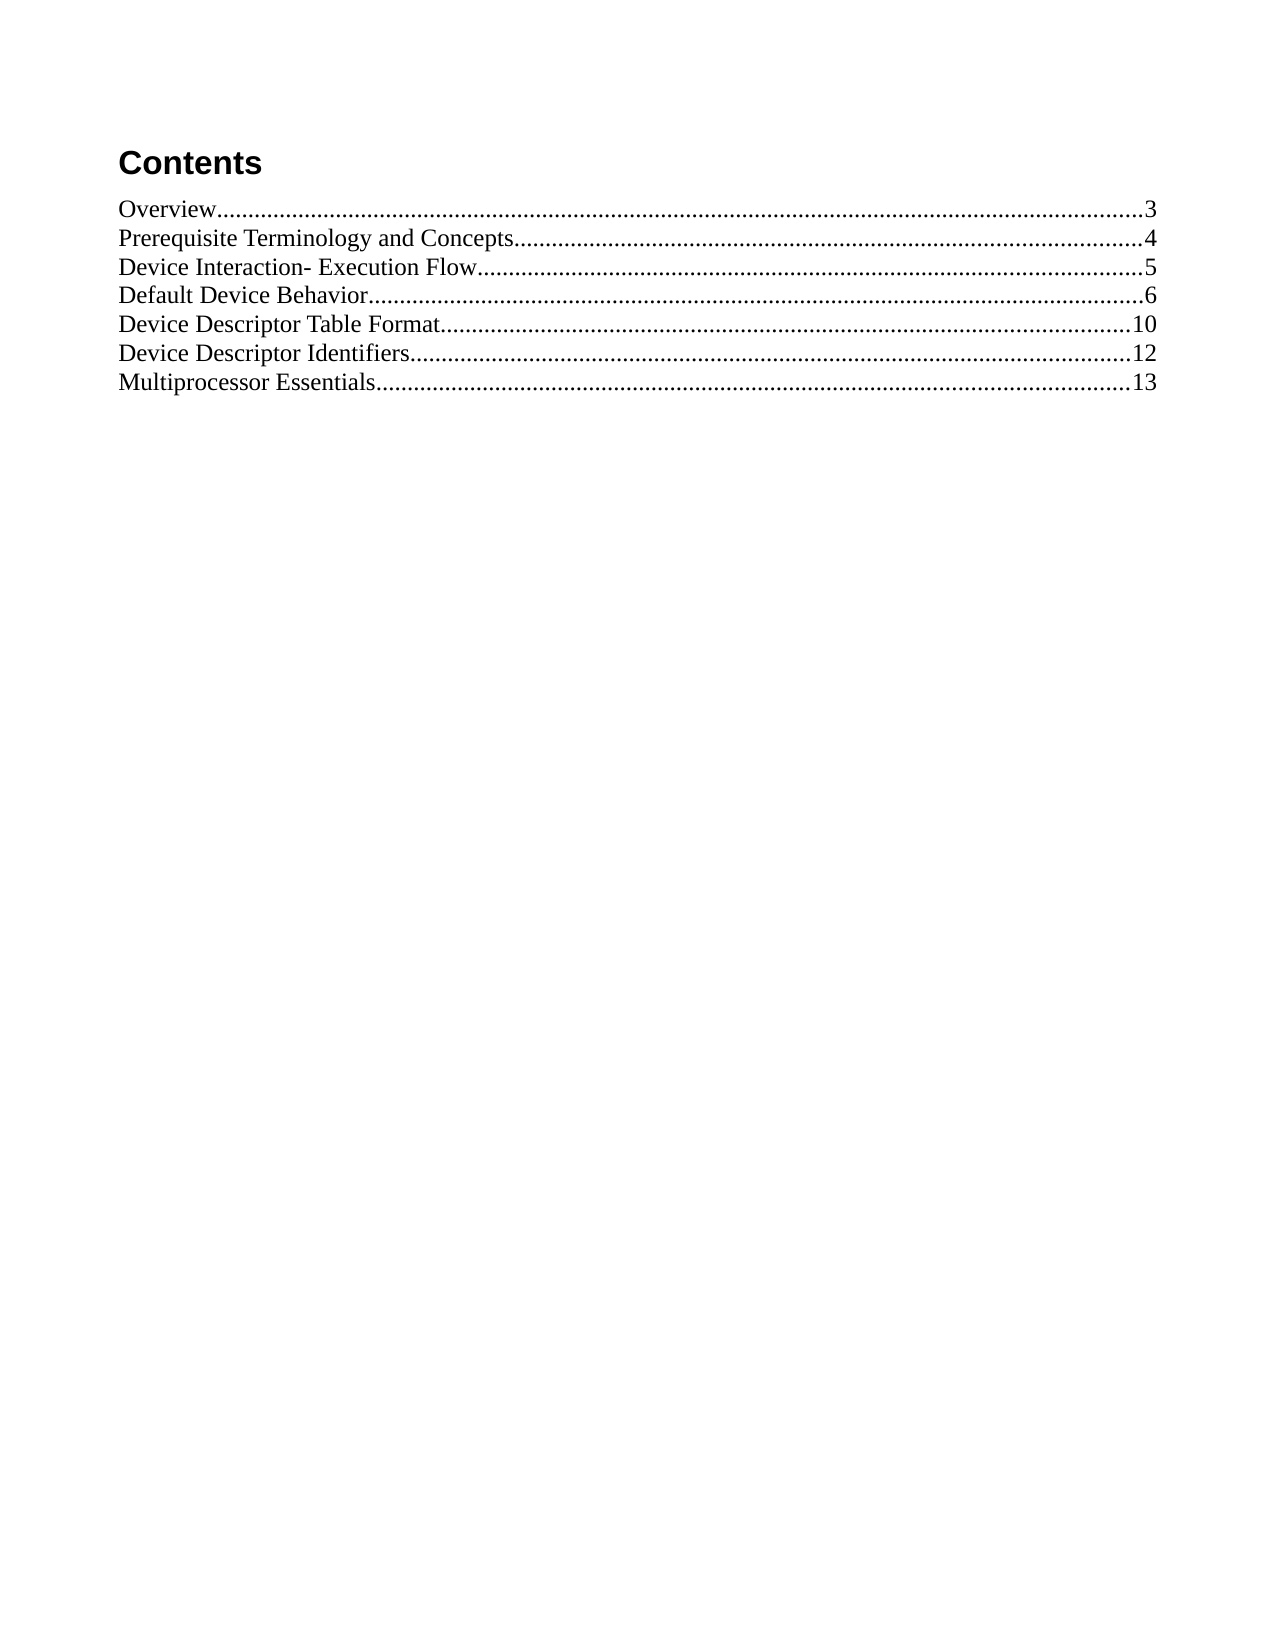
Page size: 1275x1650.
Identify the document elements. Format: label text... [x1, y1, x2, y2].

text Device Interaction- Execution Flow 5 [118, 252, 1157, 280]
text Device Descriptor Identifiers 12 [118, 338, 1157, 367]
text Multiprocessor Essentials 13 [118, 367, 1157, 395]
text Device Descriptor Table Format 10 [118, 309, 1157, 338]
text Prerequisite Terminology and Concepts 4 [118, 223, 1157, 252]
text Overview 3 [118, 194, 1157, 223]
text Default Device Behavior 6 [118, 280, 1157, 309]
subtitle Contents [118, 143, 1157, 182]
